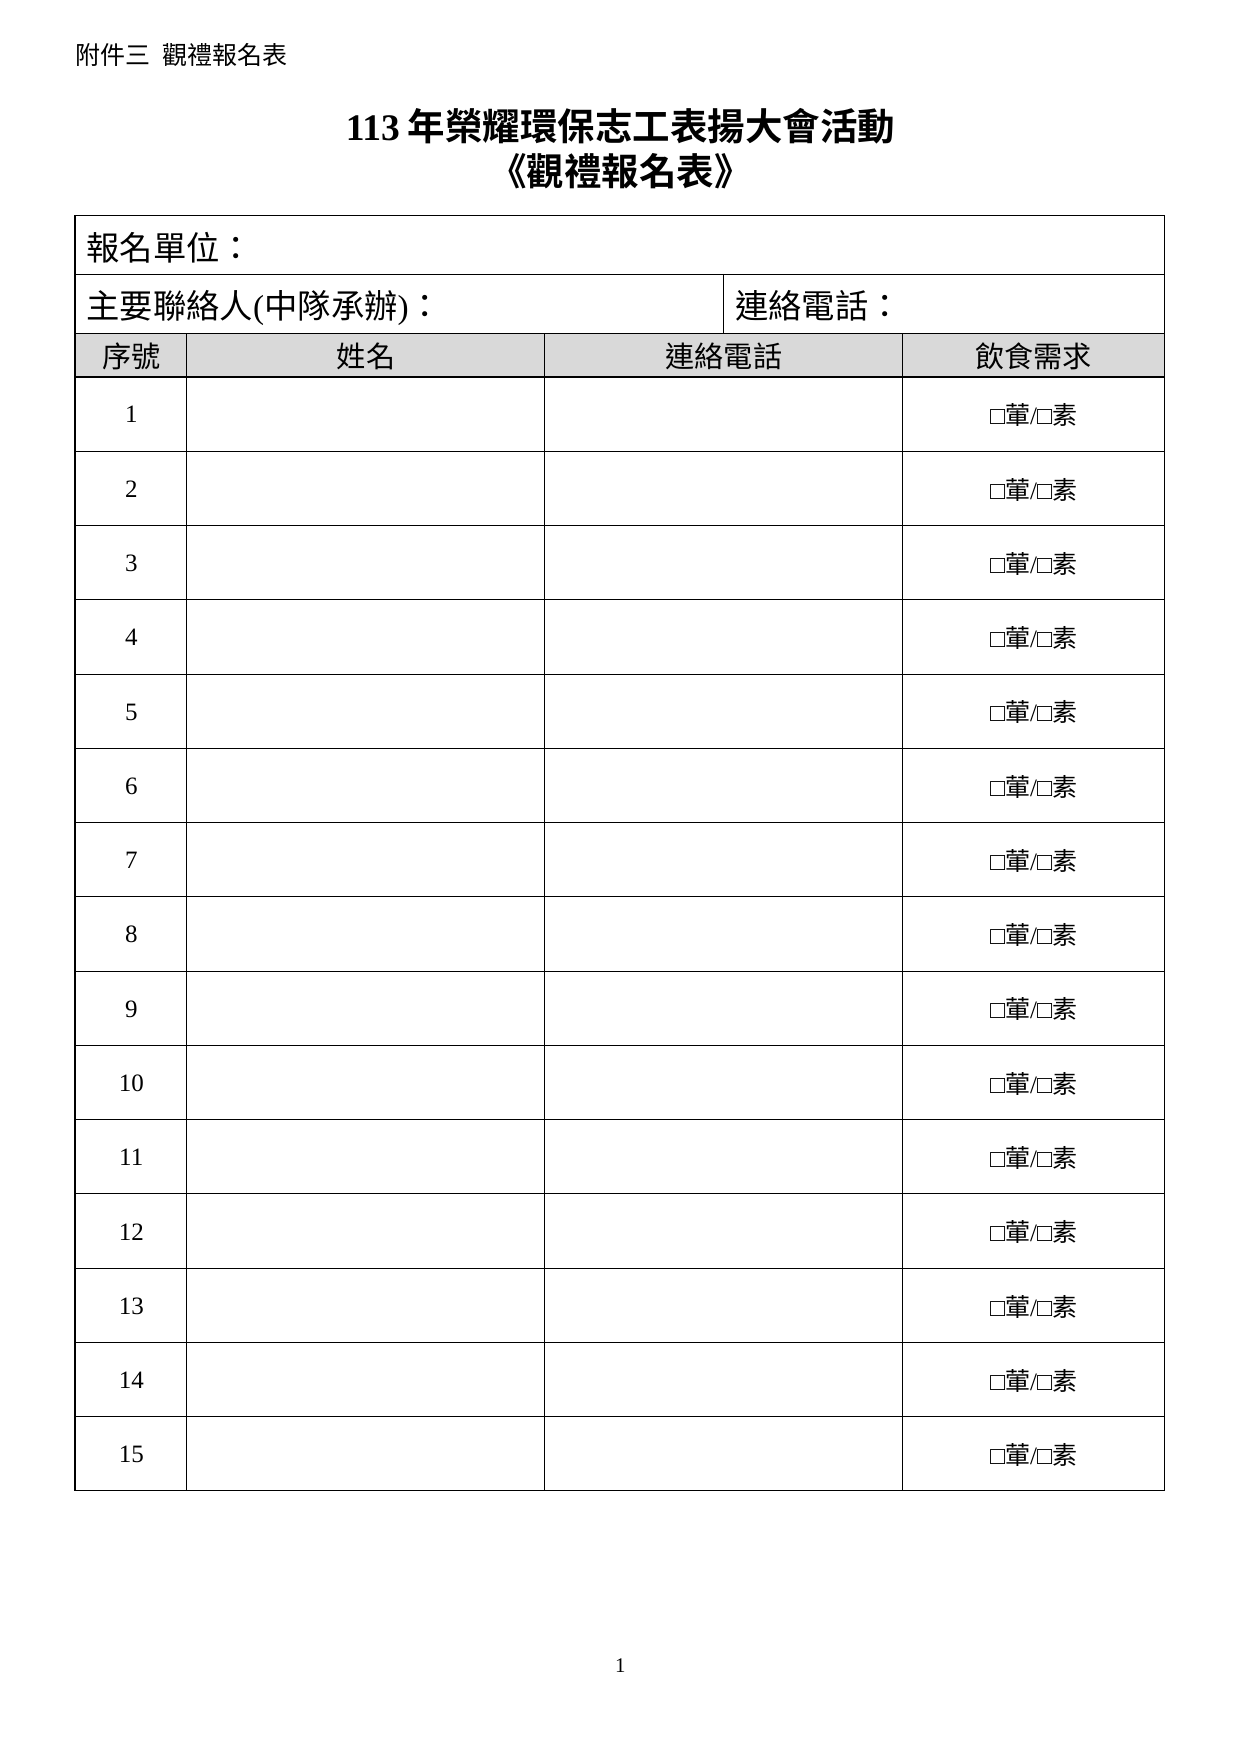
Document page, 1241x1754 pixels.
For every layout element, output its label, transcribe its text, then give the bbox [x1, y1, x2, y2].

table_cell 連絡電話： [724, 275, 1164, 333]
table_cell [545, 600, 902, 673]
table_cell [545, 823, 902, 896]
table_cell □葷/□素 [903, 675, 1164, 748]
table_cell 飲食需求 [903, 334, 1164, 376]
table_cell □葷/□素 [903, 972, 1164, 1045]
table_cell 11 [76, 1120, 186, 1193]
table_cell [187, 1120, 544, 1193]
table_cell 9 [76, 972, 186, 1045]
table_cell [545, 1343, 902, 1416]
table_cell [187, 1343, 544, 1416]
table_cell [187, 378, 544, 451]
table_cell □葷/□素 [903, 897, 1164, 971]
table_cell 序號 [76, 334, 186, 376]
table_cell 15 [76, 1417, 186, 1490]
table_cell [545, 1046, 902, 1119]
table_cell [545, 675, 902, 748]
table_cell □葷/□素 [903, 1120, 1164, 1193]
table_cell 5 [76, 675, 186, 748]
table_cell [187, 1269, 544, 1342]
table_cell [187, 897, 544, 971]
table_cell [187, 1046, 544, 1119]
table_cell 8 [76, 897, 186, 971]
table_cell 4 [76, 600, 186, 673]
table_cell [187, 526, 544, 599]
table_cell [545, 1269, 902, 1342]
table_cell [545, 972, 902, 1045]
table_cell □葷/□素 [903, 1417, 1164, 1490]
table_cell □葷/□素 [903, 600, 1164, 673]
table_cell 2 [76, 452, 186, 525]
table_cell □葷/□素 [903, 452, 1164, 525]
table_cell □葷/□素 [903, 1269, 1164, 1342]
table_cell □葷/□素 [903, 1343, 1164, 1416]
table_cell [545, 526, 902, 599]
table_cell 1 [76, 378, 186, 451]
table_cell □葷/□素 [903, 823, 1164, 896]
table_header 報名單位： [76, 216, 1164, 274]
table_cell 連絡電話 [545, 334, 902, 376]
table_cell [545, 452, 902, 525]
table_cell □葷/□素 [903, 526, 1164, 599]
text 113年榮耀環保志工表揚大會活動 [75, 83, 1165, 145]
table_cell 姓名 [187, 334, 544, 376]
table_cell [187, 1194, 544, 1268]
table_cell [545, 749, 902, 822]
table_cell [187, 972, 544, 1045]
table_cell [545, 1120, 902, 1193]
table_cell 10 [76, 1046, 186, 1119]
table_cell [187, 1417, 544, 1490]
table_cell [187, 823, 544, 896]
table_cell 6 [76, 749, 186, 822]
table_cell [545, 897, 902, 971]
table_cell □葷/□素 [903, 749, 1164, 822]
table_cell [545, 1417, 902, 1490]
table_cell □葷/□素 [903, 378, 1164, 451]
table_cell 12 [76, 1194, 186, 1268]
table_cell □葷/□素 [903, 1194, 1164, 1268]
table_cell 13 [76, 1269, 186, 1342]
table_cell 主要聯絡人(中隊承辦)： [76, 275, 723, 333]
table_cell [187, 600, 544, 673]
table_cell [545, 1194, 902, 1268]
table_cell □葷/□素 [903, 1046, 1164, 1119]
text 《觀禮報名表》 [75, 145, 1165, 195]
table_cell 14 [76, 1343, 186, 1416]
table_cell 7 [76, 823, 186, 896]
table_cell [187, 452, 544, 525]
table_cell [187, 749, 544, 822]
table_cell [187, 675, 544, 748]
table_cell [545, 378, 902, 451]
table_cell 3 [76, 526, 186, 599]
